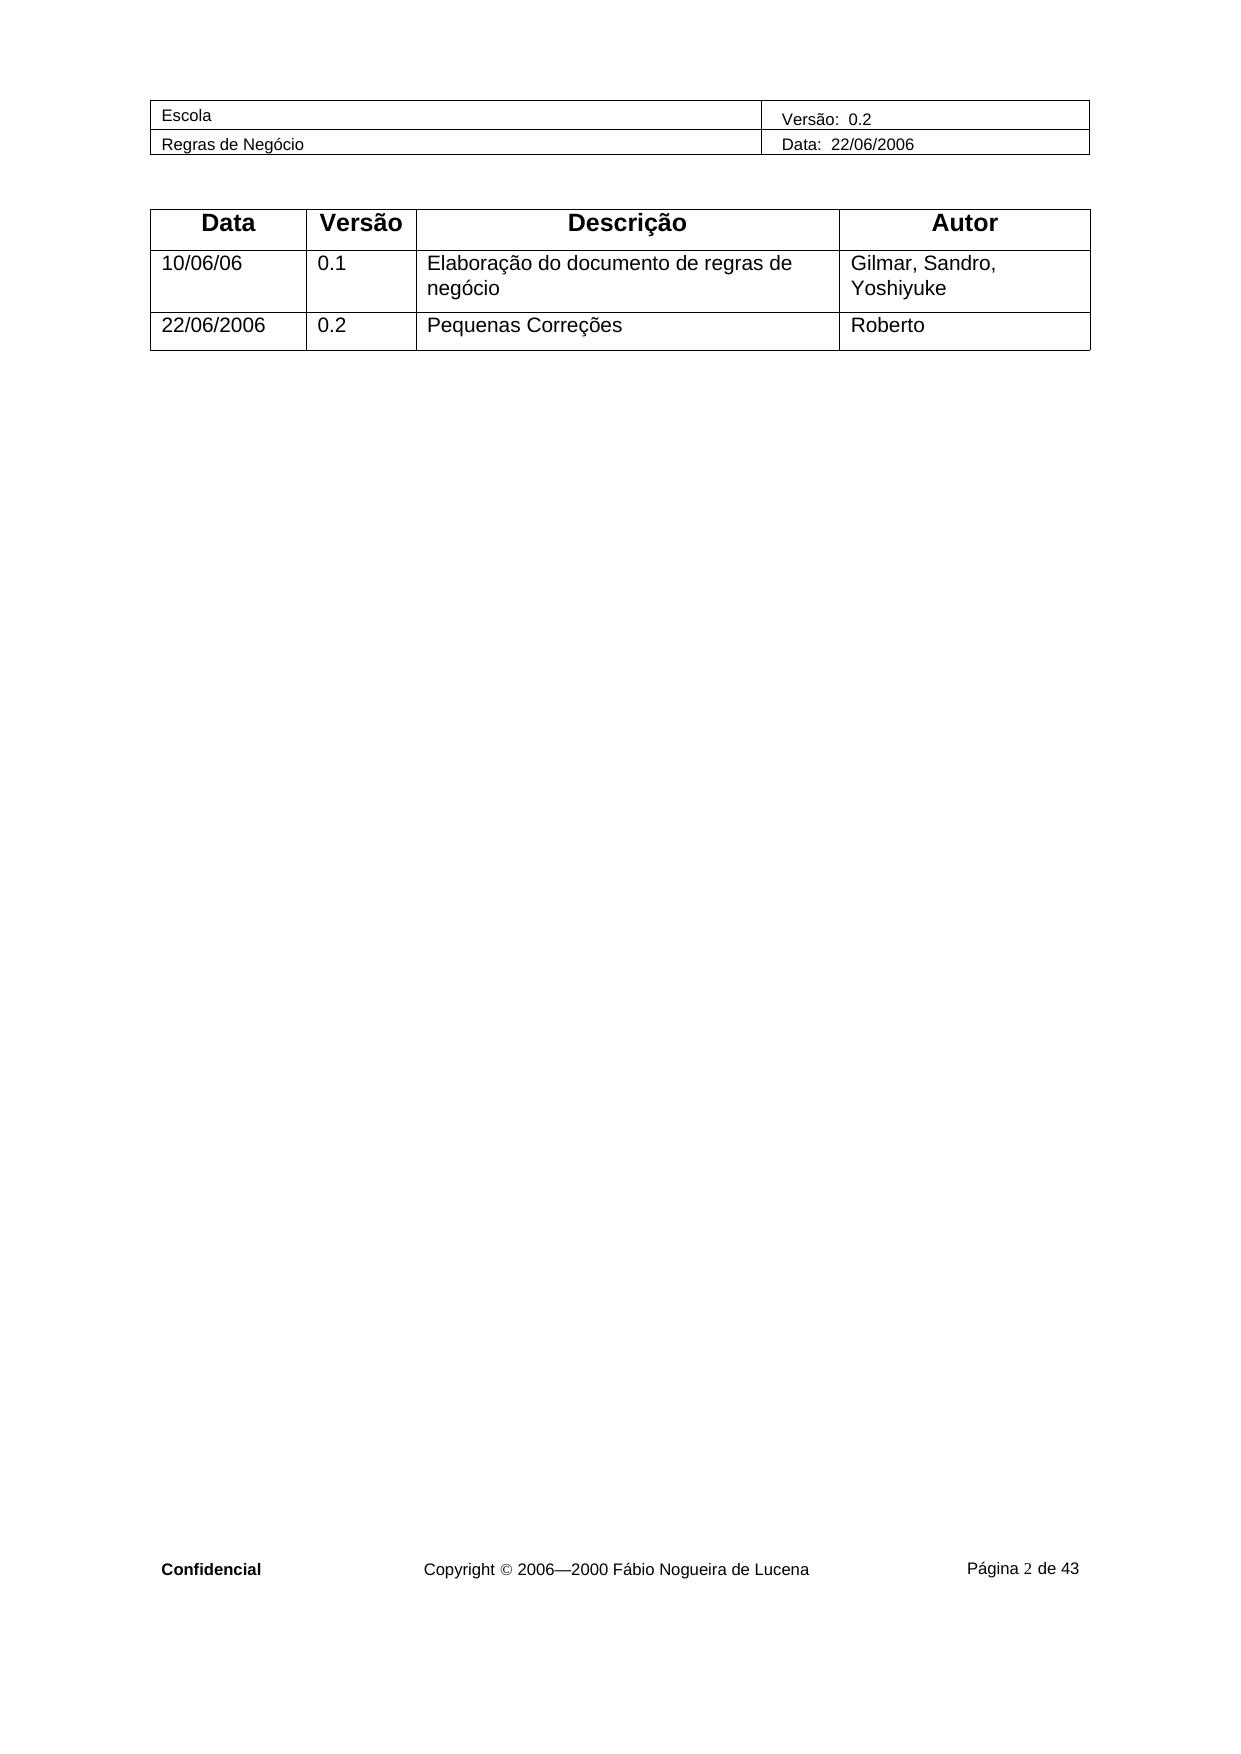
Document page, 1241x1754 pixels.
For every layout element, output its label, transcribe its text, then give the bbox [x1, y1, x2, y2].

table_cell 0.1 [307, 251, 416, 312]
table_header Versão [307, 210, 416, 249]
table_header Data [151, 210, 306, 249]
table_cell Pequenas Correções [417, 313, 839, 350]
table_cell Elaboração do documento de regras de negócio [417, 251, 839, 312]
table_cell Roberto [840, 313, 1090, 350]
table_header Descrição [417, 210, 839, 249]
table_cell 10/06/06 [151, 251, 306, 312]
table_cell Gilmar, Sandro, Yoshiyuke [840, 251, 1090, 312]
table_cell 0.2 [307, 313, 416, 350]
table_cell 22/06/2006 [151, 313, 306, 350]
table_header Autor [840, 210, 1090, 249]
